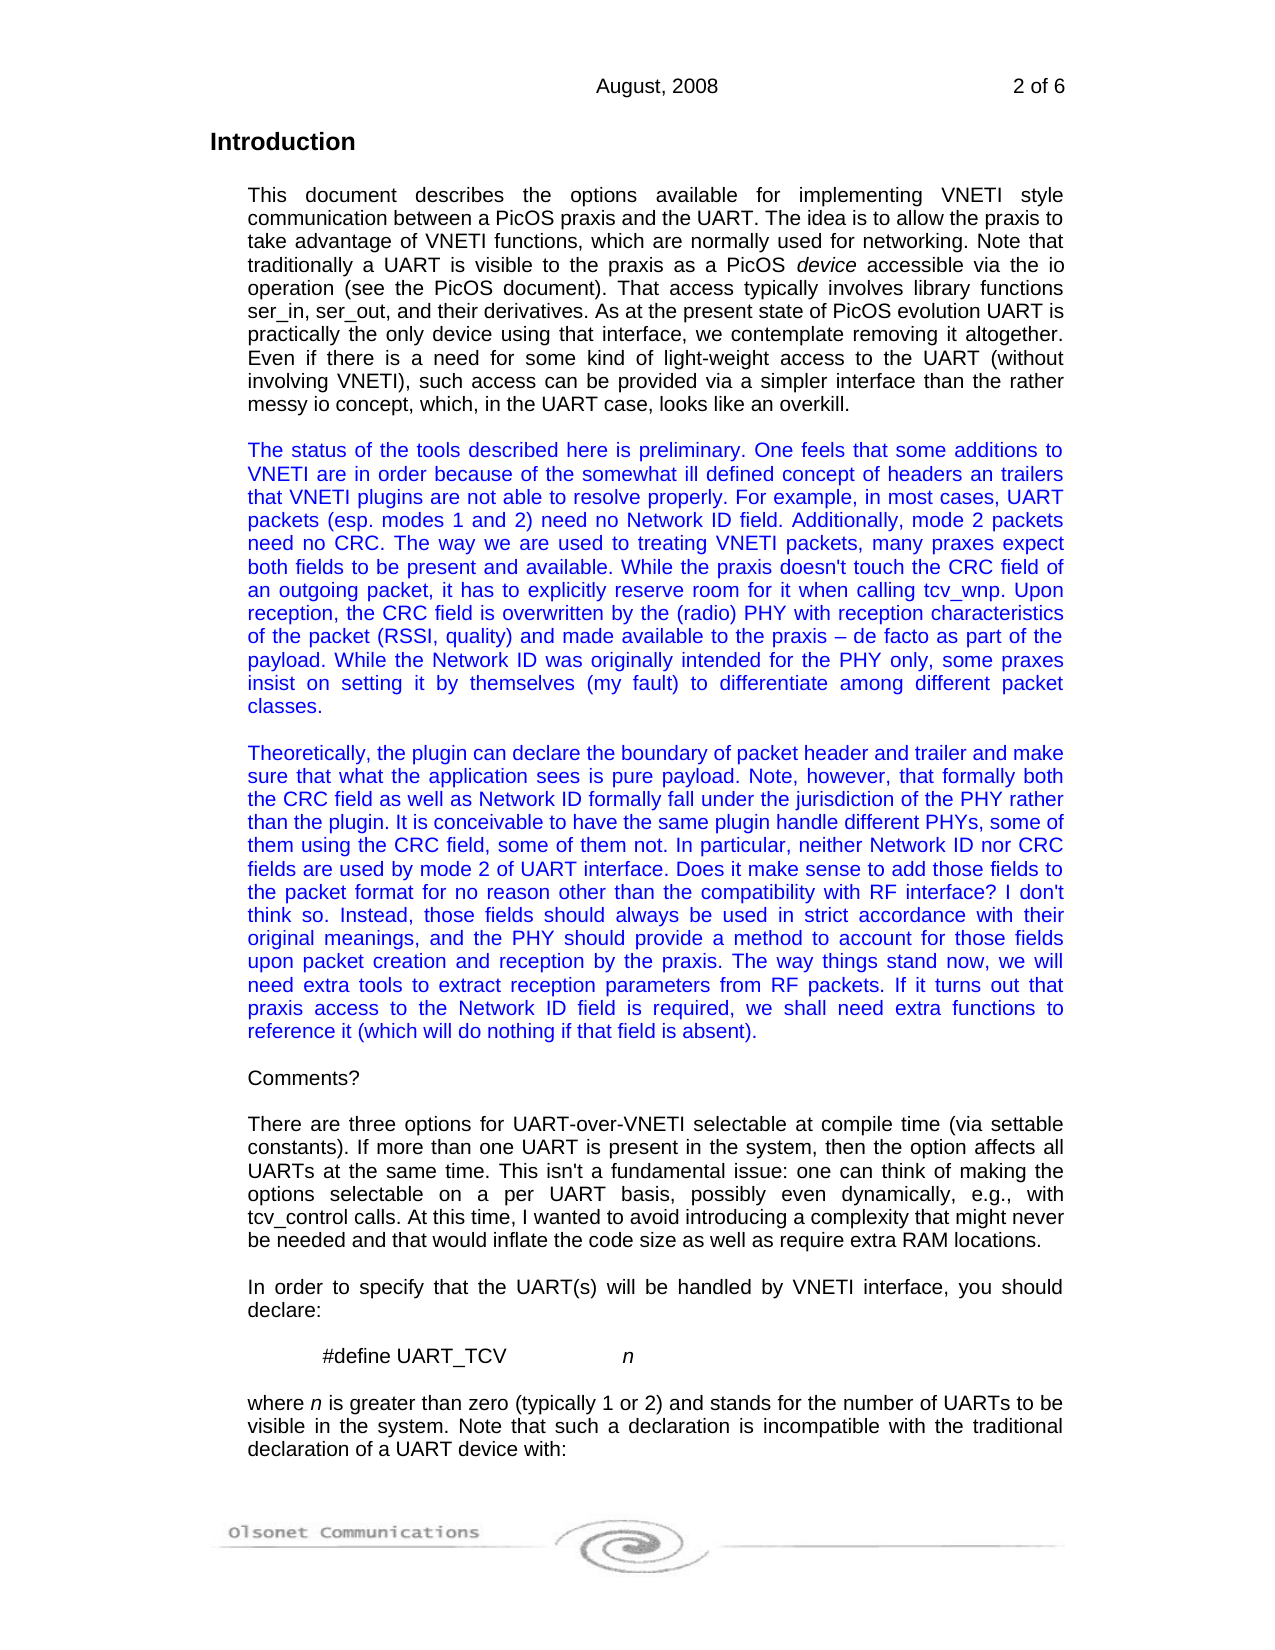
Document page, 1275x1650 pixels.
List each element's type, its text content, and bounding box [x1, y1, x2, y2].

picture [210, 1504, 1065, 1596]
text This document describes the options available for implementing VNETI style communication between a PicOS praxis and the UART. The idea is to allow the praxis to take advantage of VNETI functions, which are normally used for networking. Note that traditionally a UART is visible to the praxis as a PicOS device accessible via the io operation (see the PicOS document). That access typically involves library functions ser_in, ser_out, and their derivatives. As at the present state of PicOS evolution UART is practically the only device using that interface, we contemplate removing it altogether. Even if there is a need for some kind of light-weight access to the UART (without involving VNETI), such access can be provided via a simpler interface than the rather messy io concept, which, in the UART case, looks like an overkill. [247, 183, 1065, 416]
text #define UART_TCV n [247, 1345, 1065, 1368]
subtitle Introduction [210, 128, 1065, 156]
text Theoretically, the plugin can declare the boundary of packet header and trailer and make sure that what the application sees is pure payload. Note, however, that formally both the CRC field as well as Network ID formally fall under the jurisdiction of the PHY rather than the plugin. It is conceivable to have the same plugin handle different PHYs, some of them using the CRC field, some of them not. In particular, neither Network ID nor CRC fields are used by mode 2 of UART interface. Does it make sense to add those fields to the packet format for no reason other than the compatibility with RF interface? I don't think so. Instead, those fields should always be used in strict accordance with their original meanings, and the PHY should provide a method to account for those fields upon packet creation and reception by the praxis. The way things stand now, we will need extra tools to extract reception parameters from RF packets. If it turns out that praxis access to the Network ID field is required, we shall need extra functions to reference it (which will do nothing if that field is absent). [247, 741, 1065, 1043]
text where n is greater than zero (typically 1 or 2) and stands for the number of UARTs to be visible in the system. Note that such a declaration is incompatible with the traditional declaration of a UART device with: [247, 1391, 1065, 1461]
text In order to specify that the UART(s) will be handled by VNETI interface, you should declare: [247, 1275, 1065, 1322]
text The status of the tools described here is preliminary. One feels that some additions to VNETI are in order because of the somewhat ill defined concept of headers an trailers that VNETI plugins are not able to resolve properly. For example, in most cases, UART packets (esp. modes 1 and 2) need no Network ID field. Additionally, mode 2 packets need no CRC. The way we are used to treating VNETI packets, many praxes expect both fields to be present and available. While the praxis doesn't touch the CRC field of an outgoing packet, it has to explicitly reserve room for it when calling tcv_wnp. Upon reception, the CRC field is overwritten by the (radio) PHY with reception characteristics of the packet (RSSI, quality) and made available to the praxis – de facto as part of the payload. While the Network ID was originally intended for the PHY only, some praxes insist on setting it by themselves (my fault) to differentiate among different packet classes. [247, 439, 1065, 718]
text There are three options for UART-over-VNETI selectable at compile time (via settable constants). If more than one UART is present in the system, then the option affects all UARTs at the same time. This isn't a fundamental issue: one can think of making the options selectable on a per UART basis, possibly even dynamically, e.g., with tcv_control calls. At this time, I wanted to avoid introducing a complexity that might never be needed and that would inflate the code size as well as require extra RAM locations. [247, 1113, 1065, 1252]
text Comments? [247, 1066, 1065, 1089]
